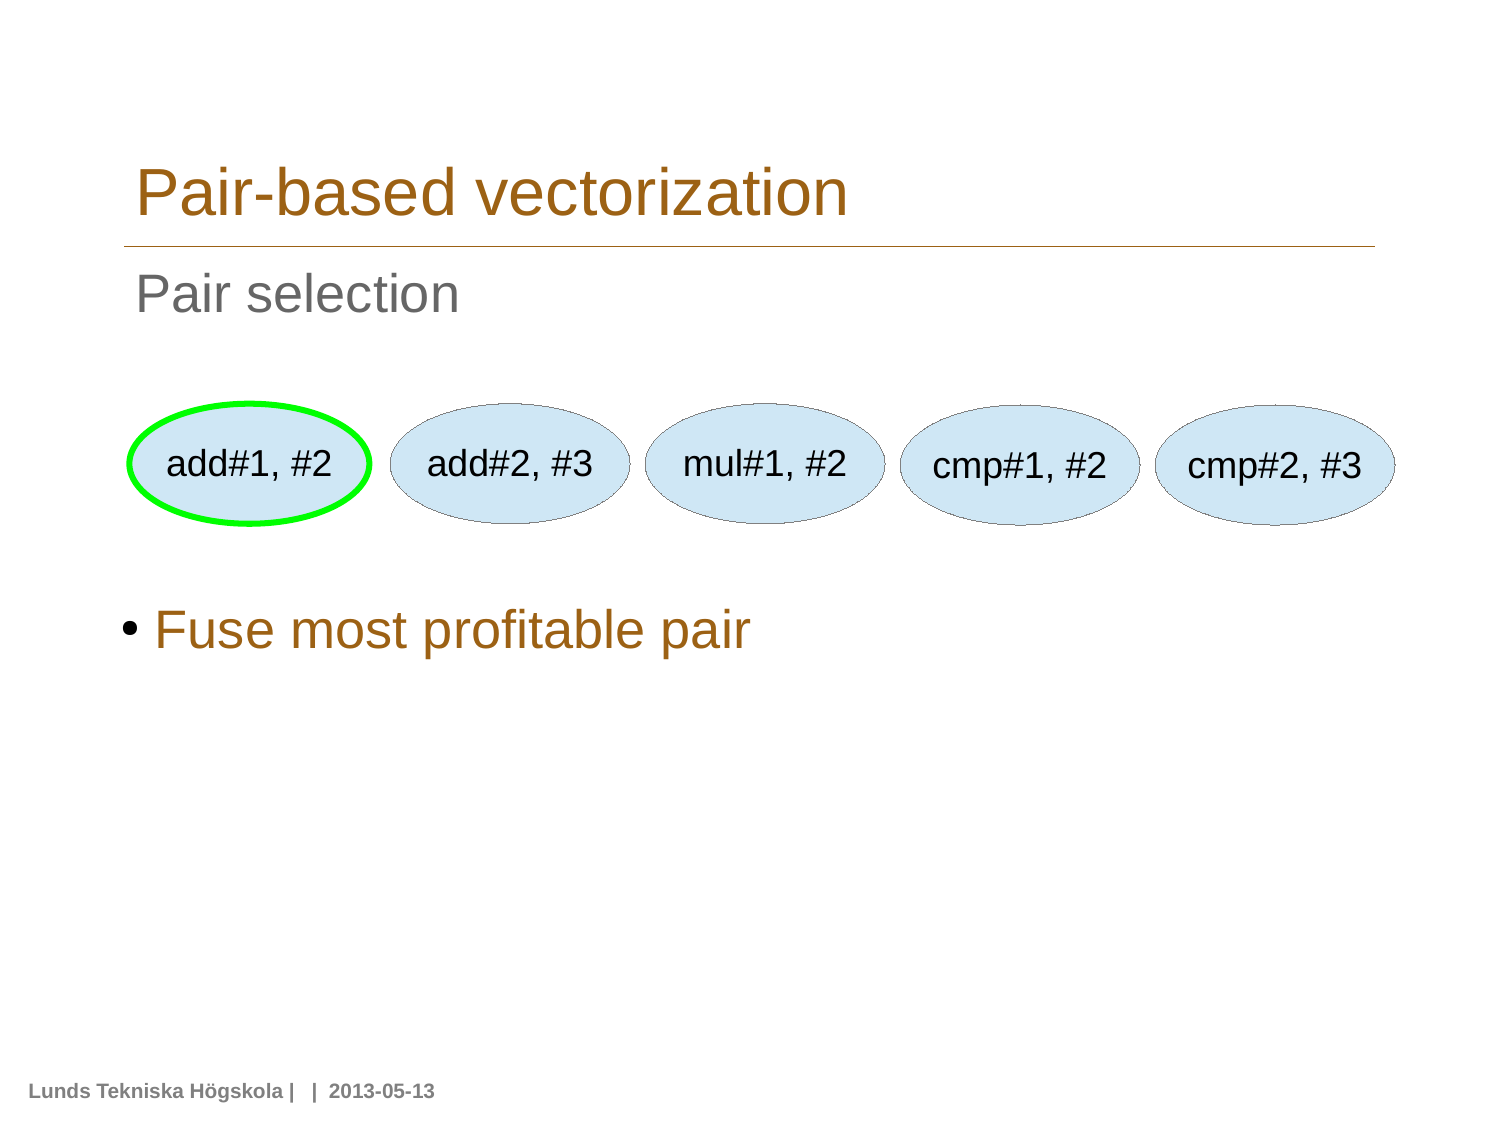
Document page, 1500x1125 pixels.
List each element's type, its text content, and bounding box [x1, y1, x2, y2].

text_box cmp#2, #3 [1155, 404, 1396, 526]
text_box add#2, #3 [390, 403, 631, 524]
title Pair-based vectorization [120, 120, 1500, 258]
title Pair selection [120, 238, 1035, 344]
text_box cmp#1, #2 [900, 404, 1141, 526]
text_box mul#1, #2 [645, 403, 886, 524]
text_box Fuse most profitable pair [120, 538, 975, 1125]
text_box add#1, #2 [129, 403, 370, 524]
